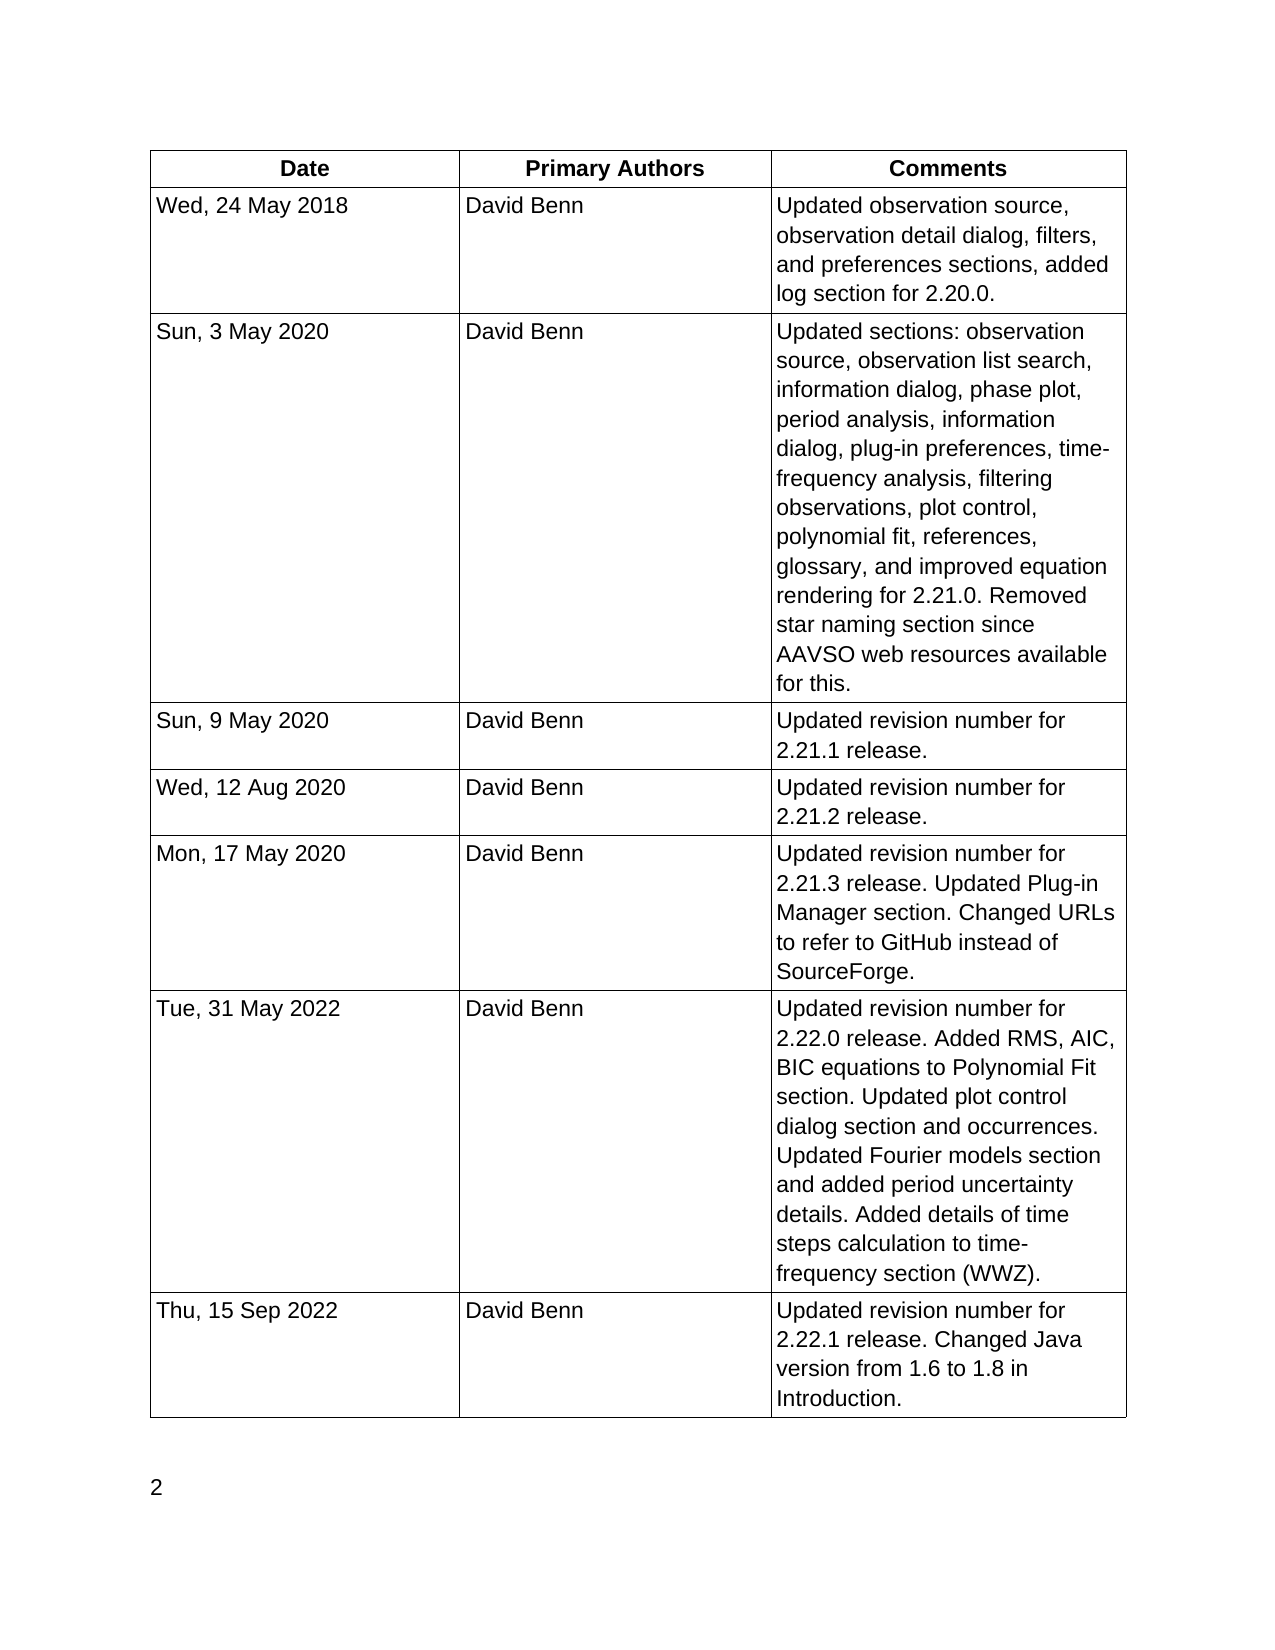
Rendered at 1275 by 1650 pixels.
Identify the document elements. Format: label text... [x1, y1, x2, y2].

table_header Primary Authors [460, 151, 771, 187]
table_cell David Benn [460, 314, 771, 702]
table_cell Thu, 15 Sep 2022 [151, 1293, 459, 1417]
table_cell Updated revision number for 2.21.1 release. [772, 703, 1126, 769]
table_cell Tue, 31 May 2022 [151, 991, 459, 1292]
table_cell Updated revision number for 2.22.1 release. Changed Java version from 1.6 to 1.8 in Introduction. [772, 1293, 1126, 1417]
table_cell David Benn [460, 770, 771, 835]
table_cell Updated sections: observation source, observation list search, information dialog, phase plot, period analysis, information dialog, plug-in preferences, time-frequency analysis, filtering observations, plot control, polynomial fit, references, glossary, and improved equation rendering for 2.21.0. Removed star naming section since AAVSO web resources available for this. [772, 314, 1126, 702]
table_cell Updated revision number for 2.21.2 release. [772, 770, 1126, 835]
table_cell Wed, 12 Aug 2020 [151, 770, 459, 835]
table_cell Updated revision number for 2.21.3 release. Updated Plug-in Manager section. Changed URLs to refer to GitHub instead of SourceForge. [772, 836, 1126, 990]
table_cell Mon, 17 May 2020 [151, 836, 459, 990]
table_cell Updated revision number for 2.22.0 release. Added RMS, AIC, BIC equations to Polynomial Fit section. Updated plot control dialog section and occurrences. Updated Fourier models section and added period uncertainty details. Added details of time steps calculation to time-frequency section (WWZ). [772, 991, 1126, 1292]
table_cell David Benn [460, 991, 771, 1292]
table_cell Updated observation source, observation detail dialog, filters, and preferences sections, added log section for 2.20.0. [772, 188, 1126, 312]
table_header Date [151, 151, 459, 187]
table_cell David Benn [460, 703, 771, 769]
table_cell Wed, 24 May 2018 [151, 188, 459, 312]
table_cell Sun, 9 May 2020 [151, 703, 459, 769]
table_cell Sun, 3 May 2020 [151, 314, 459, 702]
table_cell David Benn [460, 188, 771, 312]
table_cell David Benn [460, 1293, 771, 1417]
table_header Comments [772, 151, 1126, 187]
table_cell David Benn [460, 836, 771, 990]
